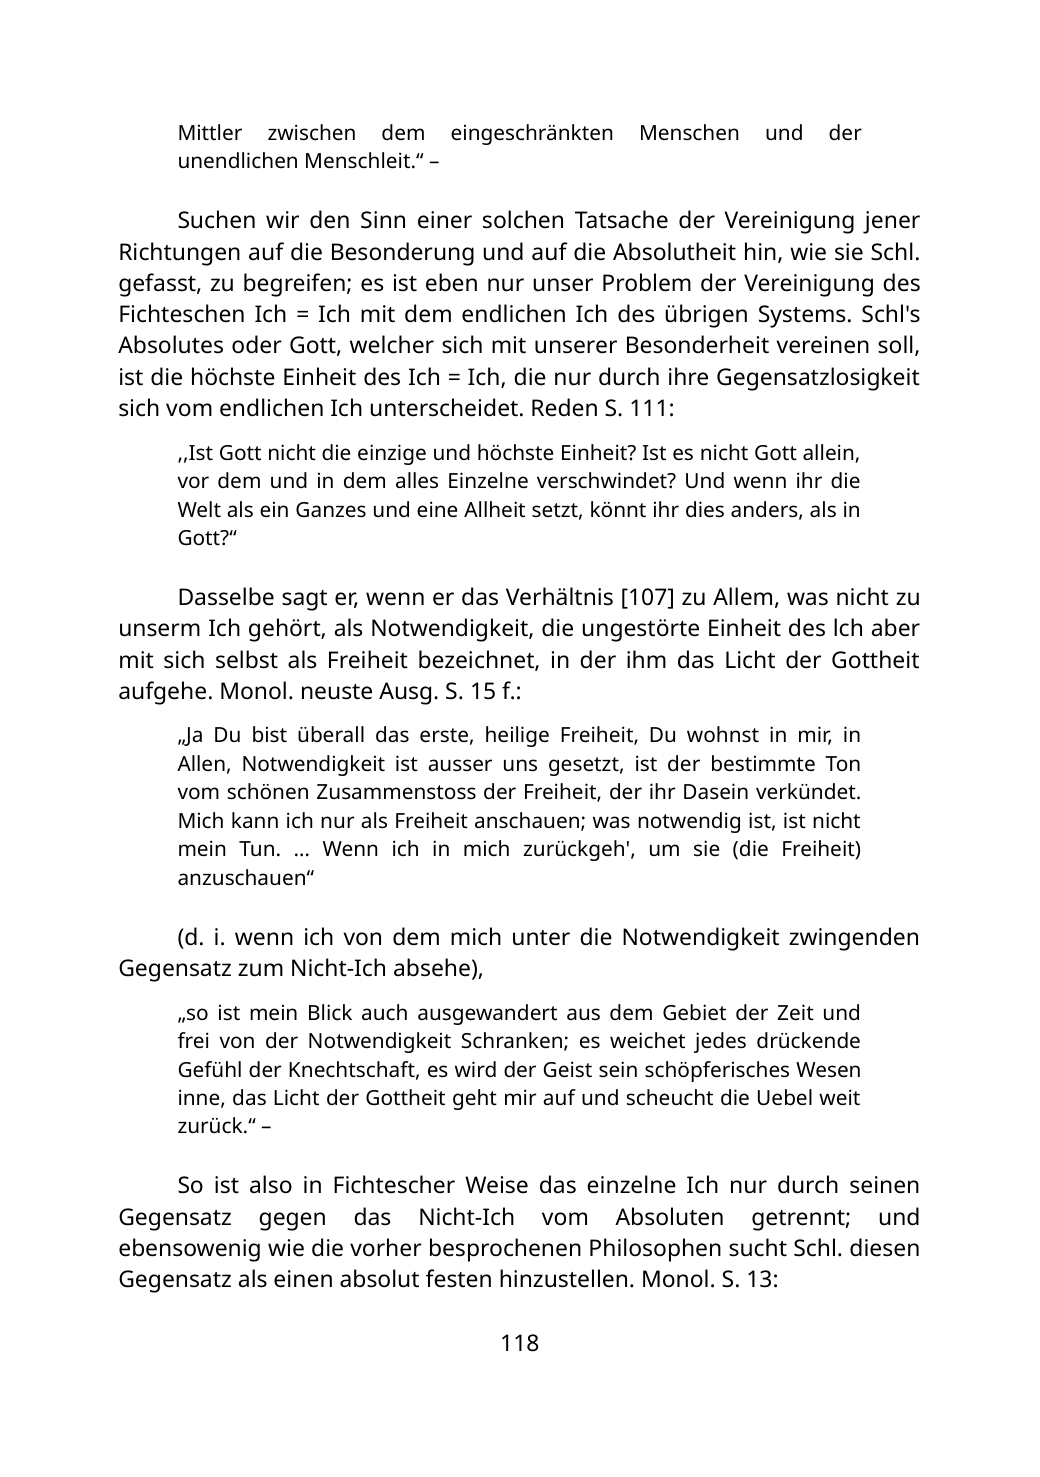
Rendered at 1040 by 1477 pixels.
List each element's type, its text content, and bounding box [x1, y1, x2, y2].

text Suchen wir den Sinn einer solchen Tatsache der Vereinigung jener Richtungen auf die Besonderung und auf die Absolutheit hin, wie sie Schl. gefasst, zu begreifen; es ist eben nur unser Problem der Vereinigung des Fichteschen Ich = Ich mit dem endlichen Ich des übrigen Systems. Schl's Absolutes oder Gott, welcher sich mit unserer Besonderheit vereinen soll, ist die höchste Einheit des Ich = Ich, die nur durch ihre Gegensatzlosigkeit sich vom endlichen Ich unterscheidet. Reden S. 111: [118, 204, 921, 423]
text ,,Ist Gott nicht die einzige und höchste Einheit? Ist es nicht Gott allein, vor dem und in dem alles Einzelne verschwindet? Und wenn ihr die Welt als ein Ganzes und eine Allheit setzt, könnt ihr dies anders, als in Gott?“ [177, 438, 862, 552]
text Mittler zwischen dem eingeschränkten Menschen und der unendlichen Menschleit.“ – [177, 118, 862, 175]
text (d. i. wenn ich von dem mich unter die Notwendigkeit zwingenden Gegensatz zum Nicht-Ich absehe), [118, 921, 921, 983]
text „so ist mein Blick auch ausgewandert aus dem Gebiet der Zeit und frei von der Notwendigkeit Schranken; es weichet jedes drückende Gefühl der Knechtschaft, es wird der Geist sein schöpferisches Wesen inne, das Licht der Gottheit geht mir auf und scheucht die Uebel weit zurück.“ – [177, 998, 862, 1140]
text „Ja Du bist überall das erste, heilige Freiheit, Du wohnst in mir, in Allen, Notwendigkeit ist ausser uns gesetzt, ist der bestimmte Ton vom schönen Zusammenstoss der Freiheit, der ihr Dasein verkündet. Mich kann ich nur als Freiheit anschauen; was notwendig ist, ist nicht mein Tun. … Wenn ich in mich zurückgeh', um sie (die Freiheit) anzuschauen“ [177, 721, 862, 891]
text Dasselbe sagt er, wenn er das Verhältnis [107] zu Allem, was nicht zu unserm Ich gehört, als Notwendigkeit, die ungestörte Einheit des lch aber mit sich selbst als Freiheit bezeichnet, in der ihm das Licht der Gottheit aufgehe. Monol. neuste Ausg. S. 15 f.: [118, 581, 921, 706]
text So ist also in Fichtescher Weise das einzelne Ich nur durch seinen Gegensatz gegen das Nicht-Ich vom Absoluten getrennt; und ebensowenig wie die vorher besprochenen Philosophen sucht Schl. diesen Gegensatz als einen absolut festen hinzustellen. Monol. S. 13: [118, 1169, 921, 1294]
